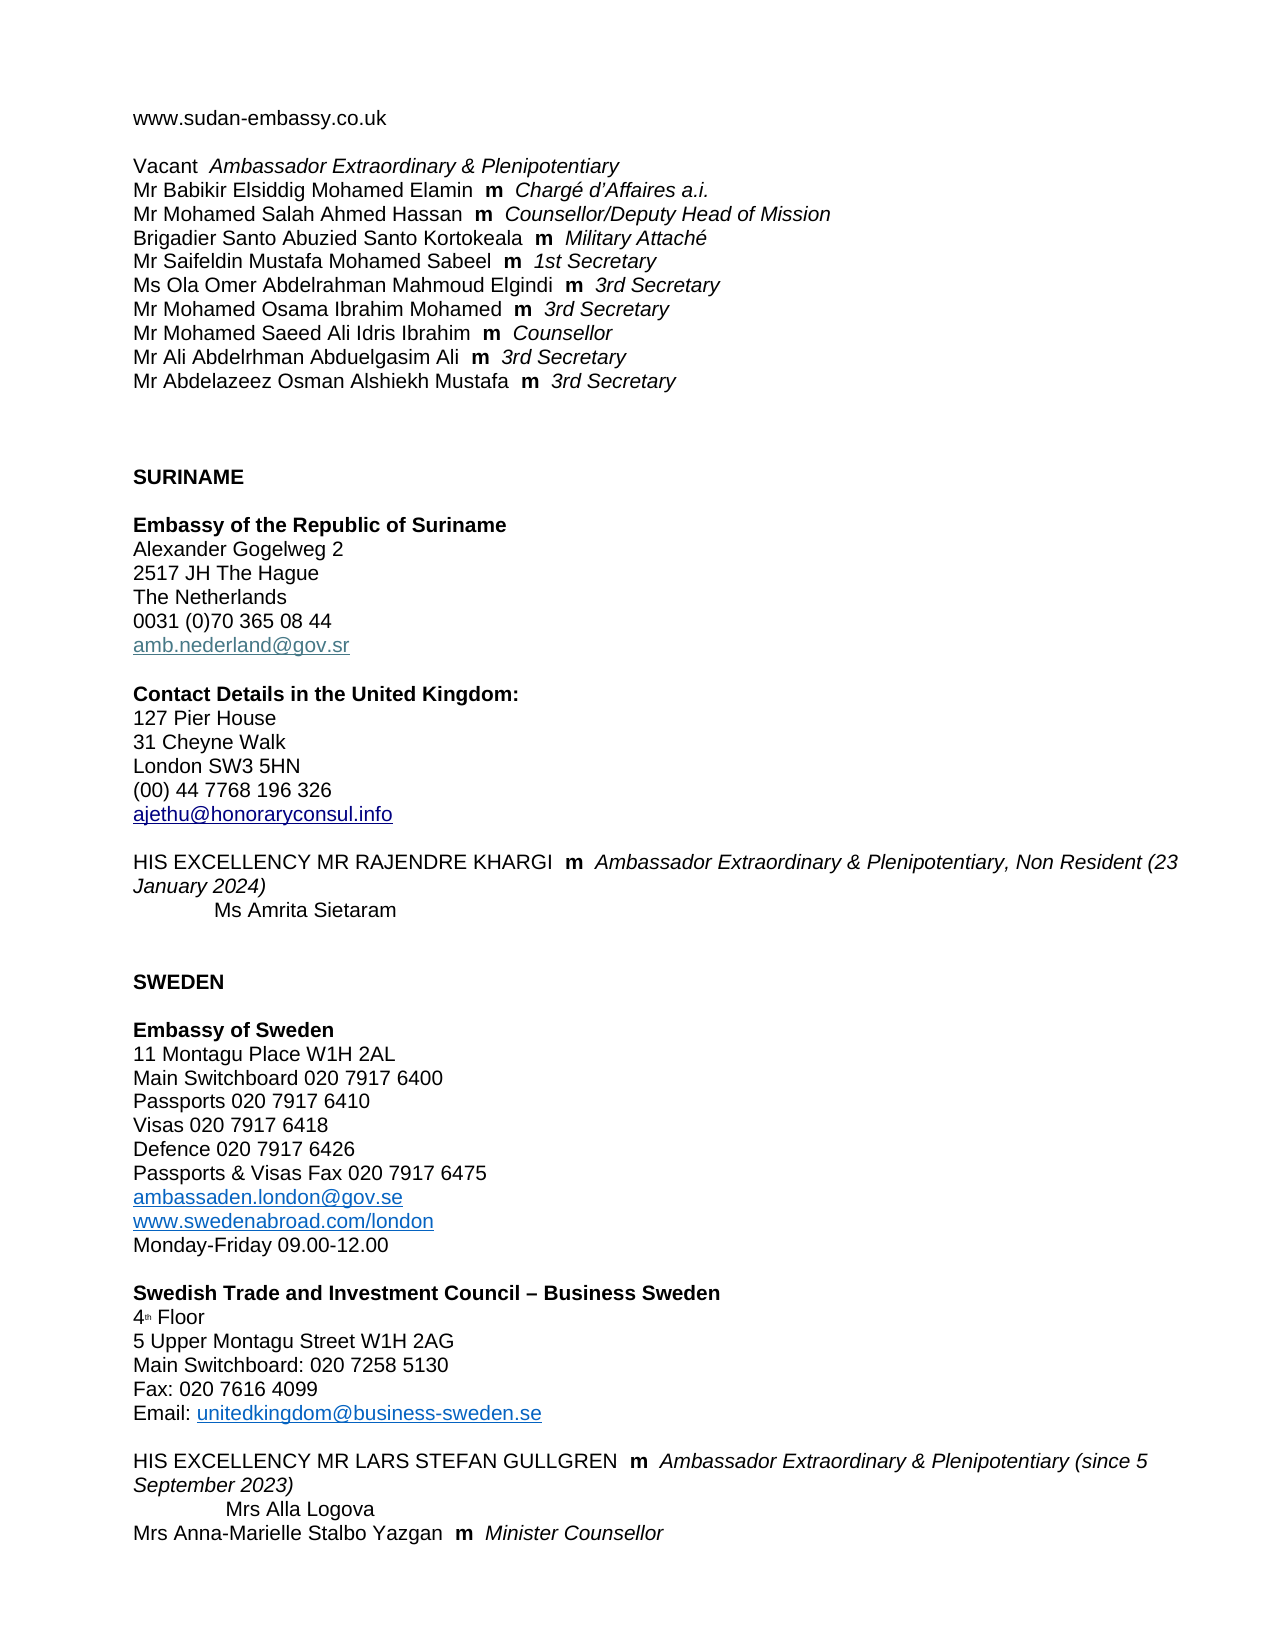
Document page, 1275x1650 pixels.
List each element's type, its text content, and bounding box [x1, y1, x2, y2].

text Mrs Anna-Marielle Stalbo Yazgan m Minister Counsellor [133, 1521, 1181, 1544]
text 2517 JH The Hague [133, 561, 1181, 585]
text HIS EXCELLENCY MR RAJENDRE KHARGI m Ambassador Extraordinary & Plenipotentiary, Non Resident (23 January 2024) [133, 850, 1181, 898]
text Embassy of Sweden [133, 1017, 1181, 1041]
text ajethu@honoraryconsul.info [133, 802, 1181, 826]
text Visas 020 7917 6418 [133, 1113, 1181, 1137]
text Email: unitedkingdom@business-sweden.se [133, 1401, 1181, 1425]
text London SW3 5HN [133, 754, 1181, 778]
text Mr Mohamed Osama Ibrahim Mohamed m 3rd Secretary [133, 297, 1181, 321]
text Contact Details in the United Kingdom: [133, 682, 1181, 706]
text The Netherlands [133, 585, 1181, 609]
text Fax: 020 7616 4099 [133, 1377, 1181, 1401]
text Mr Babikir Elsiddig Mohamed Elamin m Chargé d’Affaires a.i. [133, 177, 1181, 201]
text Mr Mohamed Salah Ahmed Hassan m Counsellor/Deputy Head of Mission [133, 201, 1181, 225]
text 127 Pier House [133, 706, 1181, 730]
text amb.nederland@gov.sr [133, 633, 1181, 657]
text Mrs Alla Logova [133, 1497, 1181, 1521]
text Defence 020 7917 6426 [133, 1137, 1181, 1161]
text 5 Upper Montagu Street W1H 2AG [133, 1329, 1181, 1353]
text (00) 44 7768 196 326 [133, 778, 1181, 802]
text Main Switchboard 020 7917 6400 [133, 1065, 1181, 1089]
text HIS EXCELLENCY MR LARS STEFAN GULLGREN m Ambassador Extraordinary & Plenipotentiary (since 5 September 2023) [133, 1449, 1181, 1497]
text Passports & Visas Fax 020 7917 6475 [133, 1161, 1181, 1185]
text SWEDEN [133, 969, 1181, 993]
text Alexander Gogelweg 2 [133, 537, 1181, 561]
text Swedish Trade and Investment Council – Business Sweden [133, 1281, 1181, 1305]
text Monday-Friday 09.00-12.00 [133, 1233, 1181, 1257]
text Mr Ali Abdelrhman Abduelgasim Ali m 3rd Secretary [133, 345, 1181, 369]
text www.sudan-embassy.co.uk [133, 106, 1181, 129]
text www.swedenabroad.com/london [133, 1209, 1181, 1233]
text Ms Amrita Sietaram [133, 898, 1181, 922]
text 0031 (0)70 365 08 44 [133, 609, 1181, 633]
text 31 Cheyne Walk [133, 730, 1181, 754]
text 11 Montagu Place W1H 2AL [133, 1041, 1181, 1065]
text Brigadier Santo Abuzied Santo Kortokeala m Military Attaché [133, 225, 1181, 249]
text Ms Ola Omer Abdelrahman Mahmoud Elgindi m 3rd Secretary [133, 273, 1181, 297]
text Vacant Ambassador Extraordinary & Plenipotentiary [133, 153, 1181, 177]
text Main Switchboard: 020 7258 5130 [133, 1353, 1181, 1377]
subtitle Embassy of the Republic of Suriname [133, 513, 1181, 537]
text 4th Floor [133, 1305, 1181, 1329]
text Mr Abdelazeez Osman Alshiekh Mustafa m 3rd Secretary [133, 369, 1181, 393]
text Mr Mohamed Saeed Ali Idris Ibrahim m Counsellor [133, 321, 1181, 345]
text Passports 020 7917 6410 [133, 1089, 1181, 1113]
text ambassaden.london@gov.se [133, 1185, 1181, 1209]
text SURINAME [133, 465, 1181, 489]
text Mr Saifeldin Mustafa Mohamed Sabeel m 1st Secretary [133, 249, 1181, 273]
